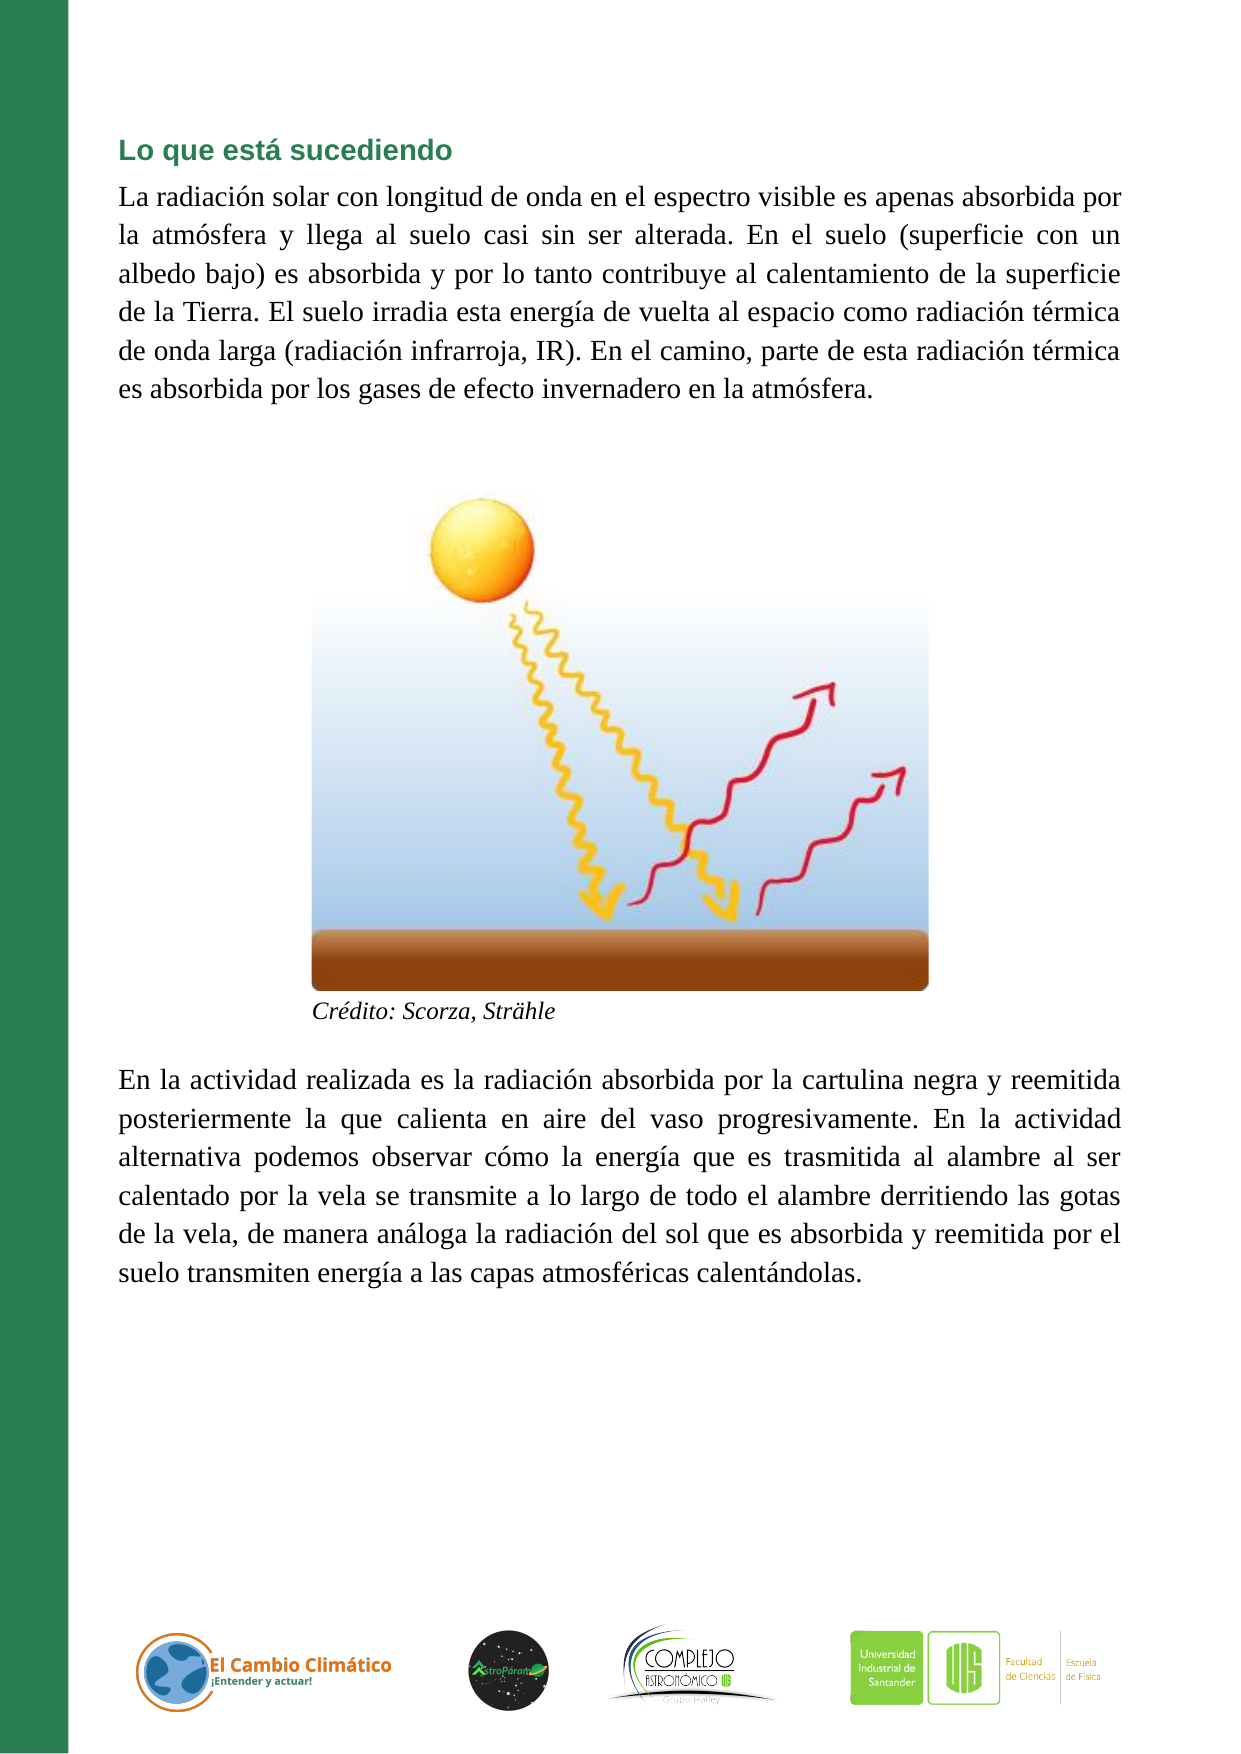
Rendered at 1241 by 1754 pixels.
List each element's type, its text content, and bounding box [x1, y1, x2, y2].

subtitle Lo que está sucediendo [118, 133, 1122, 166]
text La radiación solar con longitud de onda en el espectro visible es apenas absorbida por la atmósfera y llega al suelo casi sin ser alterada. En el suelo (superficie con un albedo bajo) es absorbida y por lo tanto contribuye al calentamiento de la superficie de la Tierra. El suelo irradia esta energía de vuelta al espacio como radiación térmica de onda larga (radiación infrarroja, IR). En el camino, parte de esta radiación térmica es absorbida por los gases de efecto invernadero en la atmósfera. [118, 179, 1122, 405]
picture [847, 1629, 1106, 1708]
picture [311, 490, 929, 991]
text Crédito: Scorza, Strähle [312, 991, 929, 1024]
picture [136, 1633, 391, 1712]
text En la actividad realizada es la radiación absorbida por la cartulina negra y reemitida posteriermente la que calienta en aire del vaso progresivamente. En la actividad alternativa podemos observar cómo la energía que es trasmitida al alambre al ser calentado por la vela se transmite a lo largo de todo el alambre derritiendo las gotas de la vela, de manera análoga la radiación del sol que es absorbida y reemitida por el suelo transmiten energía a las capas atmosféricas calentándolas. [118, 1062, 1122, 1288]
picture [467, 1629, 550, 1712]
picture [605, 1623, 780, 1707]
